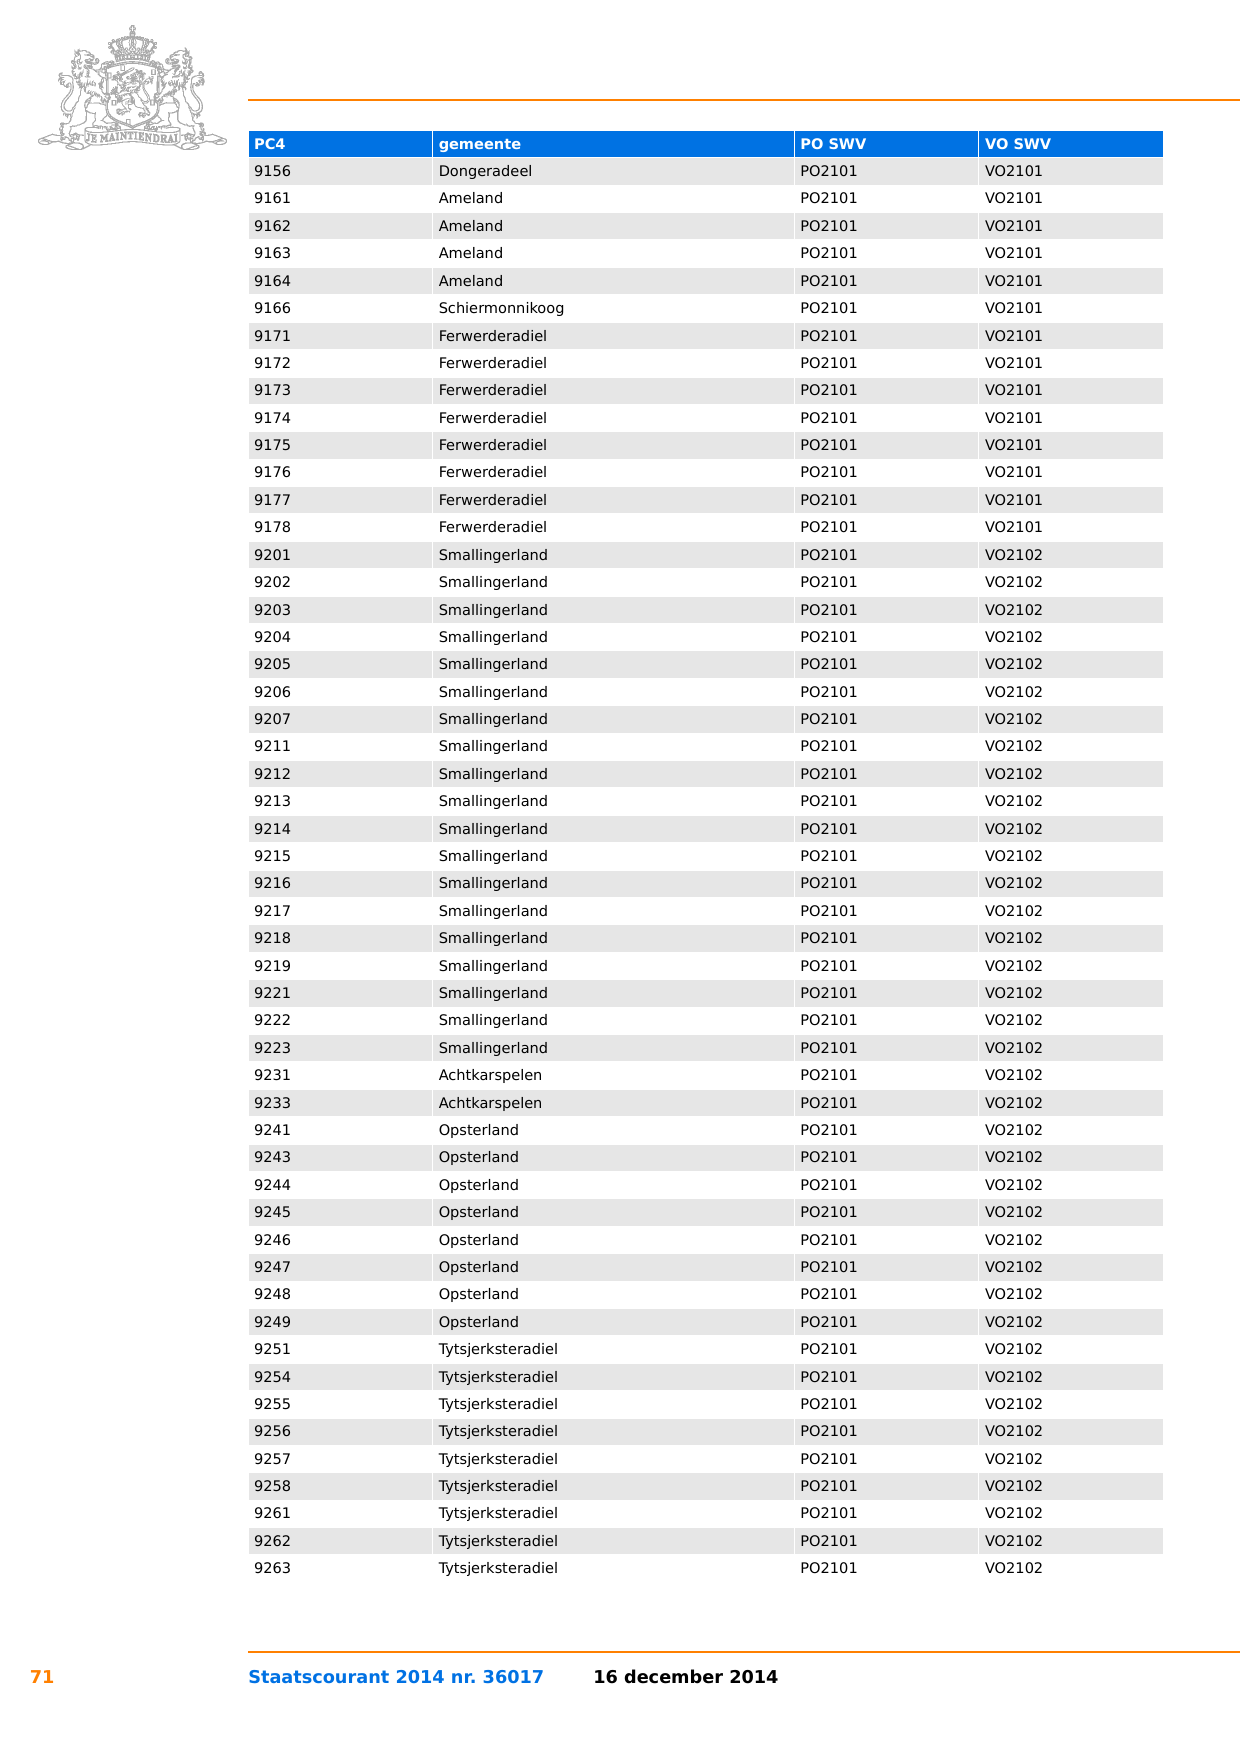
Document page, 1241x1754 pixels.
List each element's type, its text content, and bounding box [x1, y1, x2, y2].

table_cell Tytsjerksteradiel [433, 1473, 794, 1500]
table_cell 9201 [249, 542, 432, 568]
table_cell Ameland [433, 268, 794, 294]
table_cell Ameland [433, 241, 794, 267]
table_cell Smallingerland [433, 624, 794, 650]
table_cell 9241 [249, 1117, 432, 1143]
table_cell PO2101 [795, 980, 978, 1007]
table_header PO SWV [795, 131, 978, 157]
table_cell 9161 [249, 186, 432, 212]
table_cell VO2102 [979, 597, 1163, 623]
table_cell PO2101 [795, 734, 978, 760]
table_cell Smallingerland [433, 679, 794, 705]
table_header VO SWV [979, 131, 1163, 157]
table_cell VO2102 [979, 980, 1163, 1007]
table_cell 9213 [249, 789, 432, 815]
table_cell Smallingerland [433, 761, 794, 787]
table_cell 9256 [249, 1419, 432, 1445]
table_cell VO2102 [979, 1419, 1163, 1445]
table_cell PO2101 [795, 569, 978, 596]
table_cell VO2101 [979, 405, 1163, 431]
table_cell 9255 [249, 1391, 432, 1417]
table_cell 9257 [249, 1446, 432, 1472]
table_cell Opsterland [433, 1227, 794, 1253]
table_cell VO2102 [979, 816, 1163, 842]
table_cell PO2101 [795, 1145, 978, 1171]
table_cell PO2101 [795, 843, 978, 869]
table_cell 9175 [249, 432, 432, 459]
table_cell PO2101 [795, 816, 978, 842]
table_cell 9172 [249, 350, 432, 376]
table_cell 9223 [249, 1035, 432, 1061]
table_cell VO2102 [979, 1473, 1163, 1500]
table_cell Smallingerland [433, 651, 794, 678]
table_cell VO2102 [979, 706, 1163, 733]
table_cell VO2102 [979, 1117, 1163, 1143]
table_cell Smallingerland [433, 1035, 794, 1061]
table_cell 9206 [249, 679, 432, 705]
table_cell 9207 [249, 706, 432, 733]
table_cell PO2101 [795, 1391, 978, 1417]
table_cell Tytsjerksteradiel [433, 1528, 794, 1554]
table_cell 9164 [249, 268, 432, 294]
table_cell VO2102 [979, 1309, 1163, 1335]
table_cell PO2101 [795, 1364, 978, 1390]
table_cell PO2101 [795, 1282, 978, 1308]
table_cell VO2101 [979, 158, 1163, 185]
table_cell VO2102 [979, 1008, 1163, 1034]
table_cell PO2101 [795, 1199, 978, 1226]
table_cell PO2101 [795, 1254, 978, 1281]
table_cell 9205 [249, 651, 432, 678]
table_cell 9258 [249, 1473, 432, 1500]
table_cell 9249 [249, 1309, 432, 1335]
table_cell PO2101 [795, 1063, 978, 1089]
table_cell PO2101 [795, 268, 978, 294]
table_cell Opsterland [433, 1145, 794, 1171]
table_cell PO2101 [795, 597, 978, 623]
table_cell 9178 [249, 515, 432, 541]
table_cell Ferwerderadiel [433, 432, 794, 459]
table_cell PO2101 [795, 1117, 978, 1143]
table_cell 9254 [249, 1364, 432, 1390]
table_cell PO2101 [795, 405, 978, 431]
table_cell PO2101 [795, 542, 978, 568]
table_cell 9162 [249, 213, 432, 239]
table_cell VO2102 [979, 1446, 1163, 1472]
table_cell 9233 [249, 1090, 432, 1116]
table_cell VO2102 [979, 1528, 1163, 1554]
table_cell VO2102 [979, 1090, 1163, 1116]
table_cell Smallingerland [433, 843, 794, 869]
table_cell 9217 [249, 898, 432, 924]
table_cell PO2101 [795, 1008, 978, 1034]
table_cell VO2102 [979, 679, 1163, 705]
table_cell PO2101 [795, 706, 978, 733]
table_cell PO2101 [795, 1528, 978, 1554]
table_cell PO2101 [795, 898, 978, 924]
table_cell VO2102 [979, 1172, 1163, 1198]
table_cell VO2102 [979, 1063, 1163, 1089]
table_cell PO2101 [795, 186, 978, 212]
table_cell PO2101 [795, 1172, 978, 1198]
table_cell Tytsjerksteradiel [433, 1364, 794, 1390]
table_cell Tytsjerksteradiel [433, 1556, 794, 1582]
table_cell VO2101 [979, 213, 1163, 239]
table_cell PO2101 [795, 487, 978, 513]
table_cell 9163 [249, 241, 432, 267]
table_cell Schiermonnikoog [433, 295, 794, 322]
table_cell PO2101 [795, 295, 978, 322]
table_cell Smallingerland [433, 789, 794, 815]
table_cell 9204 [249, 624, 432, 650]
table_cell 9218 [249, 925, 432, 952]
table_cell 9222 [249, 1008, 432, 1034]
table_cell VO2102 [979, 1391, 1163, 1417]
table_cell Ferwerderadiel [433, 405, 794, 431]
table_cell Opsterland [433, 1282, 794, 1308]
table_cell Smallingerland [433, 734, 794, 760]
table_cell 9247 [249, 1254, 432, 1281]
table_cell 9262 [249, 1528, 432, 1554]
table_cell PO2101 [795, 323, 978, 349]
table_cell VO2102 [979, 925, 1163, 952]
table_cell Smallingerland [433, 597, 794, 623]
table_cell PO2101 [795, 761, 978, 787]
table_cell 9221 [249, 980, 432, 1007]
table_cell PO2101 [795, 1419, 978, 1445]
table_cell PO2101 [795, 871, 978, 897]
table_cell 9246 [249, 1227, 432, 1253]
table_cell Smallingerland [433, 706, 794, 733]
table_cell Achtkarspelen [433, 1090, 794, 1116]
table_cell 9244 [249, 1172, 432, 1198]
table_cell Ferwerderadiel [433, 487, 794, 513]
table_cell VO2102 [979, 734, 1163, 760]
table_cell 9263 [249, 1556, 432, 1582]
table_cell VO2102 [979, 843, 1163, 869]
table_cell 9202 [249, 569, 432, 596]
table_cell PO2101 [795, 515, 978, 541]
table_cell 9248 [249, 1282, 432, 1308]
table_cell PO2101 [795, 1035, 978, 1061]
picture [38, 25, 227, 150]
table_cell PO2101 [795, 789, 978, 815]
table_cell Dongeradeel [433, 158, 794, 185]
table_cell Tytsjerksteradiel [433, 1419, 794, 1445]
table_cell VO2102 [979, 761, 1163, 787]
table_cell VO2101 [979, 432, 1163, 459]
table_cell 9166 [249, 295, 432, 322]
table_cell 9212 [249, 761, 432, 787]
table_cell Ferwerderadiel [433, 378, 794, 404]
table_cell VO2102 [979, 651, 1163, 678]
table_header gemeente [433, 131, 794, 157]
table_cell Tytsjerksteradiel [433, 1336, 794, 1363]
table_cell VO2102 [979, 1254, 1163, 1281]
table_cell VO2101 [979, 460, 1163, 486]
table_cell VO2101 [979, 378, 1163, 404]
table_cell VO2101 [979, 241, 1163, 267]
table_cell 9156 [249, 158, 432, 185]
table_cell VO2102 [979, 898, 1163, 924]
table_cell 9176 [249, 460, 432, 486]
table_cell Opsterland [433, 1117, 794, 1143]
table_cell Tytsjerksteradiel [433, 1391, 794, 1417]
table_cell VO2102 [979, 1035, 1163, 1061]
table_cell VO2101 [979, 323, 1163, 349]
table_cell VO2101 [979, 268, 1163, 294]
table_cell PO2101 [795, 1501, 978, 1527]
table_cell VO2102 [979, 871, 1163, 897]
table_cell PO2101 [795, 1309, 978, 1335]
table_cell 9231 [249, 1063, 432, 1089]
table_cell VO2102 [979, 1556, 1163, 1582]
table_cell Smallingerland [433, 871, 794, 897]
table_cell PO2101 [795, 679, 978, 705]
table_cell Ferwerderadiel [433, 515, 794, 541]
table_cell PO2101 [795, 925, 978, 952]
table_cell Achtkarspelen [433, 1063, 794, 1089]
table_cell 9243 [249, 1145, 432, 1171]
table_cell VO2102 [979, 1336, 1163, 1363]
table_cell 9261 [249, 1501, 432, 1527]
table_cell 9173 [249, 378, 432, 404]
table_cell Ferwerderadiel [433, 323, 794, 349]
table_cell Opsterland [433, 1254, 794, 1281]
table_cell VO2101 [979, 487, 1163, 513]
table_cell 9171 [249, 323, 432, 349]
table_cell 9245 [249, 1199, 432, 1226]
table_cell Tytsjerksteradiel [433, 1446, 794, 1472]
table_cell VO2102 [979, 789, 1163, 815]
table_cell 9214 [249, 816, 432, 842]
table_cell PO2101 [795, 1556, 978, 1582]
table_cell Smallingerland [433, 569, 794, 596]
table_cell Tytsjerksteradiel [433, 1501, 794, 1527]
table_cell PO2101 [795, 651, 978, 678]
table_cell 9177 [249, 487, 432, 513]
table_cell VO2101 [979, 350, 1163, 376]
table_cell 9251 [249, 1336, 432, 1363]
table_cell Smallingerland [433, 898, 794, 924]
table_cell PO2101 [795, 1473, 978, 1500]
table_cell PO2101 [795, 953, 978, 979]
table_cell Smallingerland [433, 925, 794, 952]
table_cell VO2101 [979, 515, 1163, 541]
table_cell Opsterland [433, 1199, 794, 1226]
table_cell 9215 [249, 843, 432, 869]
table_cell Ferwerderadiel [433, 460, 794, 486]
table_cell 9203 [249, 597, 432, 623]
table_cell Opsterland [433, 1309, 794, 1335]
table_cell VO2101 [979, 295, 1163, 322]
table_cell 9219 [249, 953, 432, 979]
table_cell Opsterland [433, 1172, 794, 1198]
table_cell Smallingerland [433, 542, 794, 568]
table_cell 9174 [249, 405, 432, 431]
table_cell PO2101 [795, 1336, 978, 1363]
table_cell VO2101 [979, 186, 1163, 212]
table_cell Smallingerland [433, 1008, 794, 1034]
table_cell VO2102 [979, 1364, 1163, 1390]
table_cell VO2102 [979, 1501, 1163, 1527]
table_cell VO2102 [979, 569, 1163, 596]
table_cell PO2101 [795, 432, 978, 459]
table_cell VO2102 [979, 1227, 1163, 1253]
table_cell PO2101 [795, 241, 978, 267]
table_cell VO2102 [979, 624, 1163, 650]
table_cell Ferwerderadiel [433, 350, 794, 376]
table_cell VO2102 [979, 1282, 1163, 1308]
table_cell PO2101 [795, 460, 978, 486]
table_cell VO2102 [979, 1145, 1163, 1171]
table_header PC4 [249, 131, 432, 157]
table_cell PO2101 [795, 378, 978, 404]
table_cell VO2102 [979, 1199, 1163, 1226]
table_cell VO2102 [979, 953, 1163, 979]
table_cell PO2101 [795, 624, 978, 650]
table_cell PO2101 [795, 1090, 978, 1116]
table_cell 9211 [249, 734, 432, 760]
table_cell Smallingerland [433, 953, 794, 979]
table_cell PO2101 [795, 158, 978, 185]
table_cell PO2101 [795, 1446, 978, 1472]
table_cell Smallingerland [433, 816, 794, 842]
table_cell VO2102 [979, 542, 1163, 568]
table_cell Smallingerland [433, 980, 794, 1007]
table_cell Ameland [433, 213, 794, 239]
table_cell Ameland [433, 186, 794, 212]
table_cell PO2101 [795, 1227, 978, 1253]
table_cell 9216 [249, 871, 432, 897]
table_cell PO2101 [795, 213, 978, 239]
table_cell PO2101 [795, 350, 978, 376]
